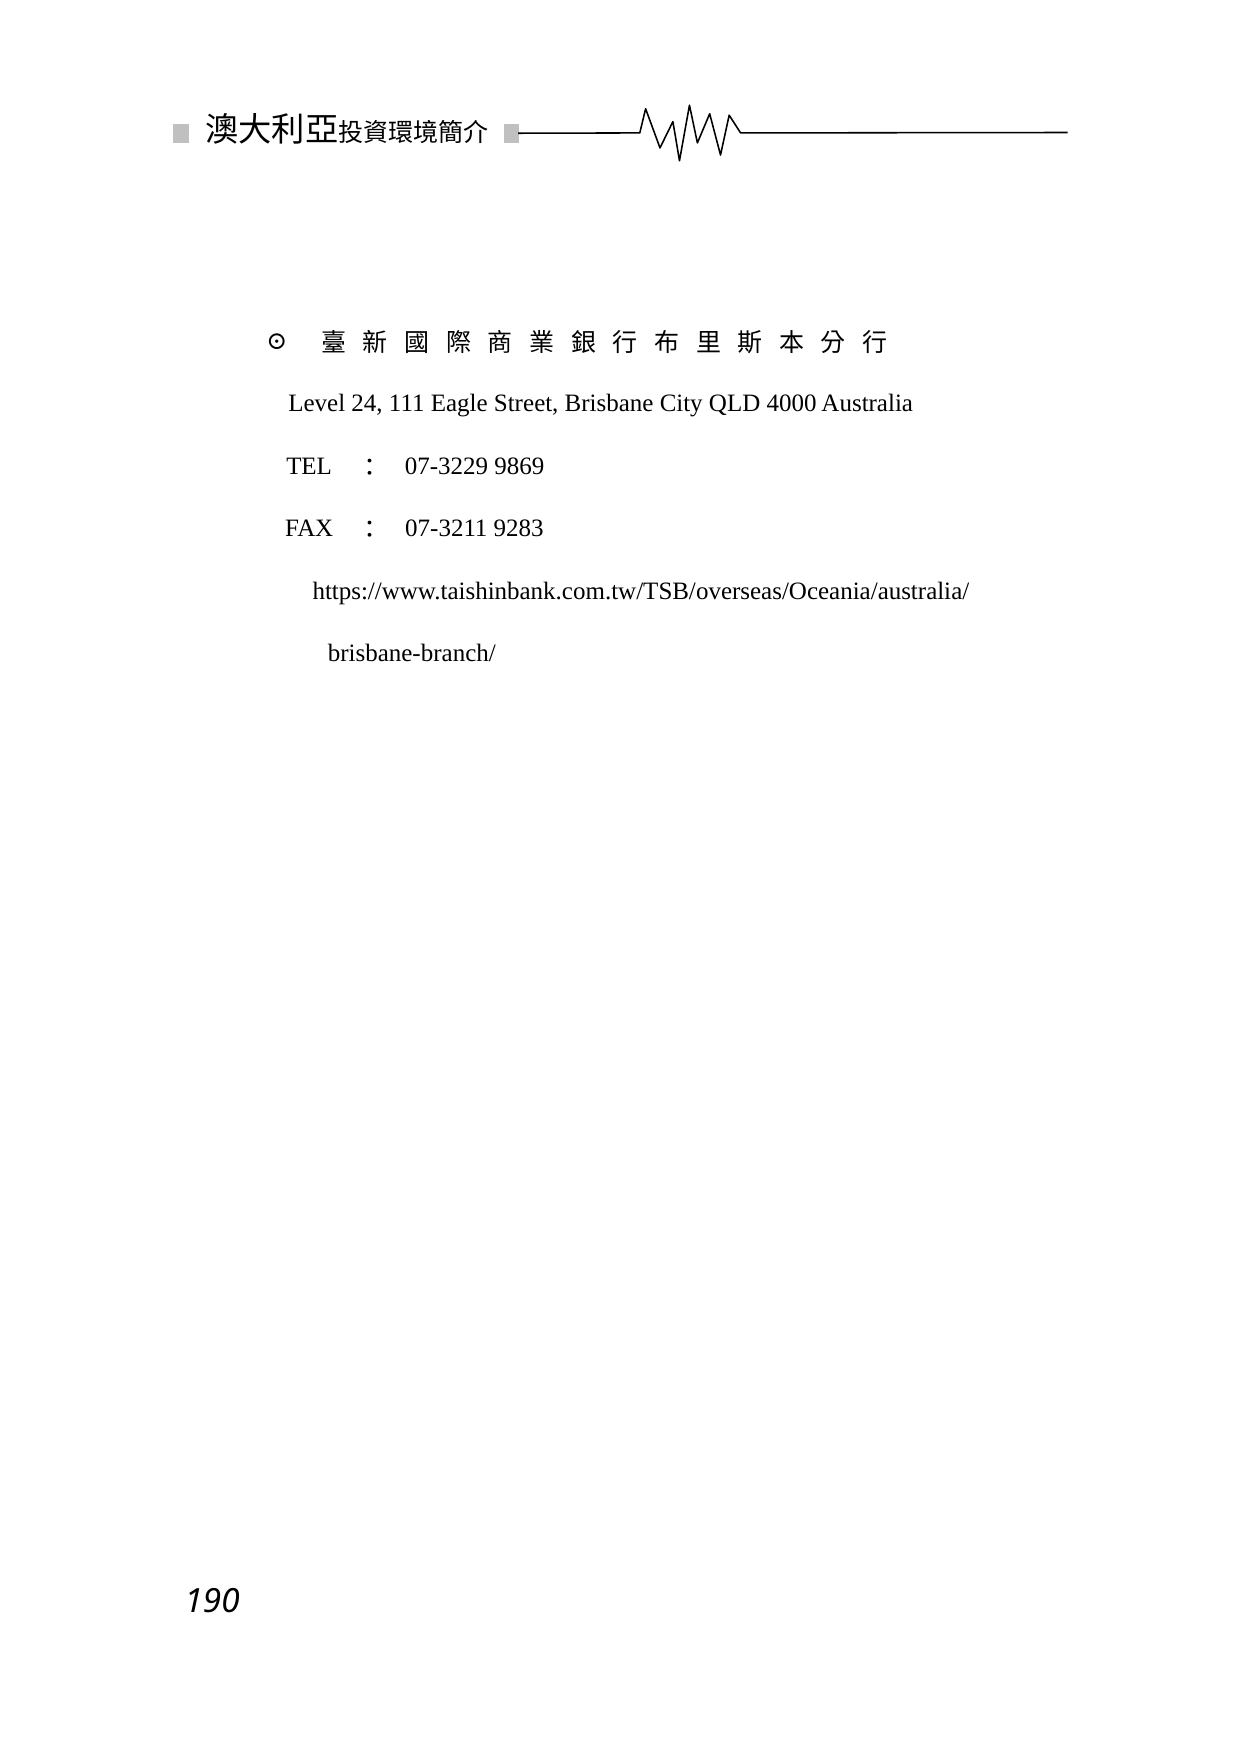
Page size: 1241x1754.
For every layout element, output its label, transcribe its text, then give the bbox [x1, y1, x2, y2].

text FAX：07-3211 9283 [232, 486, 1058, 549]
text ⊙ 臺新國際商業銀行布里斯本分行 [232, 299, 1058, 361]
text https://www.taishinbank.com.tw/TSB/overseas/Oceania/australia/brisbane-branch/ [269, 549, 1058, 674]
text TEL：07-3229 9869 [232, 424, 1058, 486]
text Level 24, 111 Eagle Street, Brisbane City QLD 4000 Australia [232, 361, 1058, 424]
